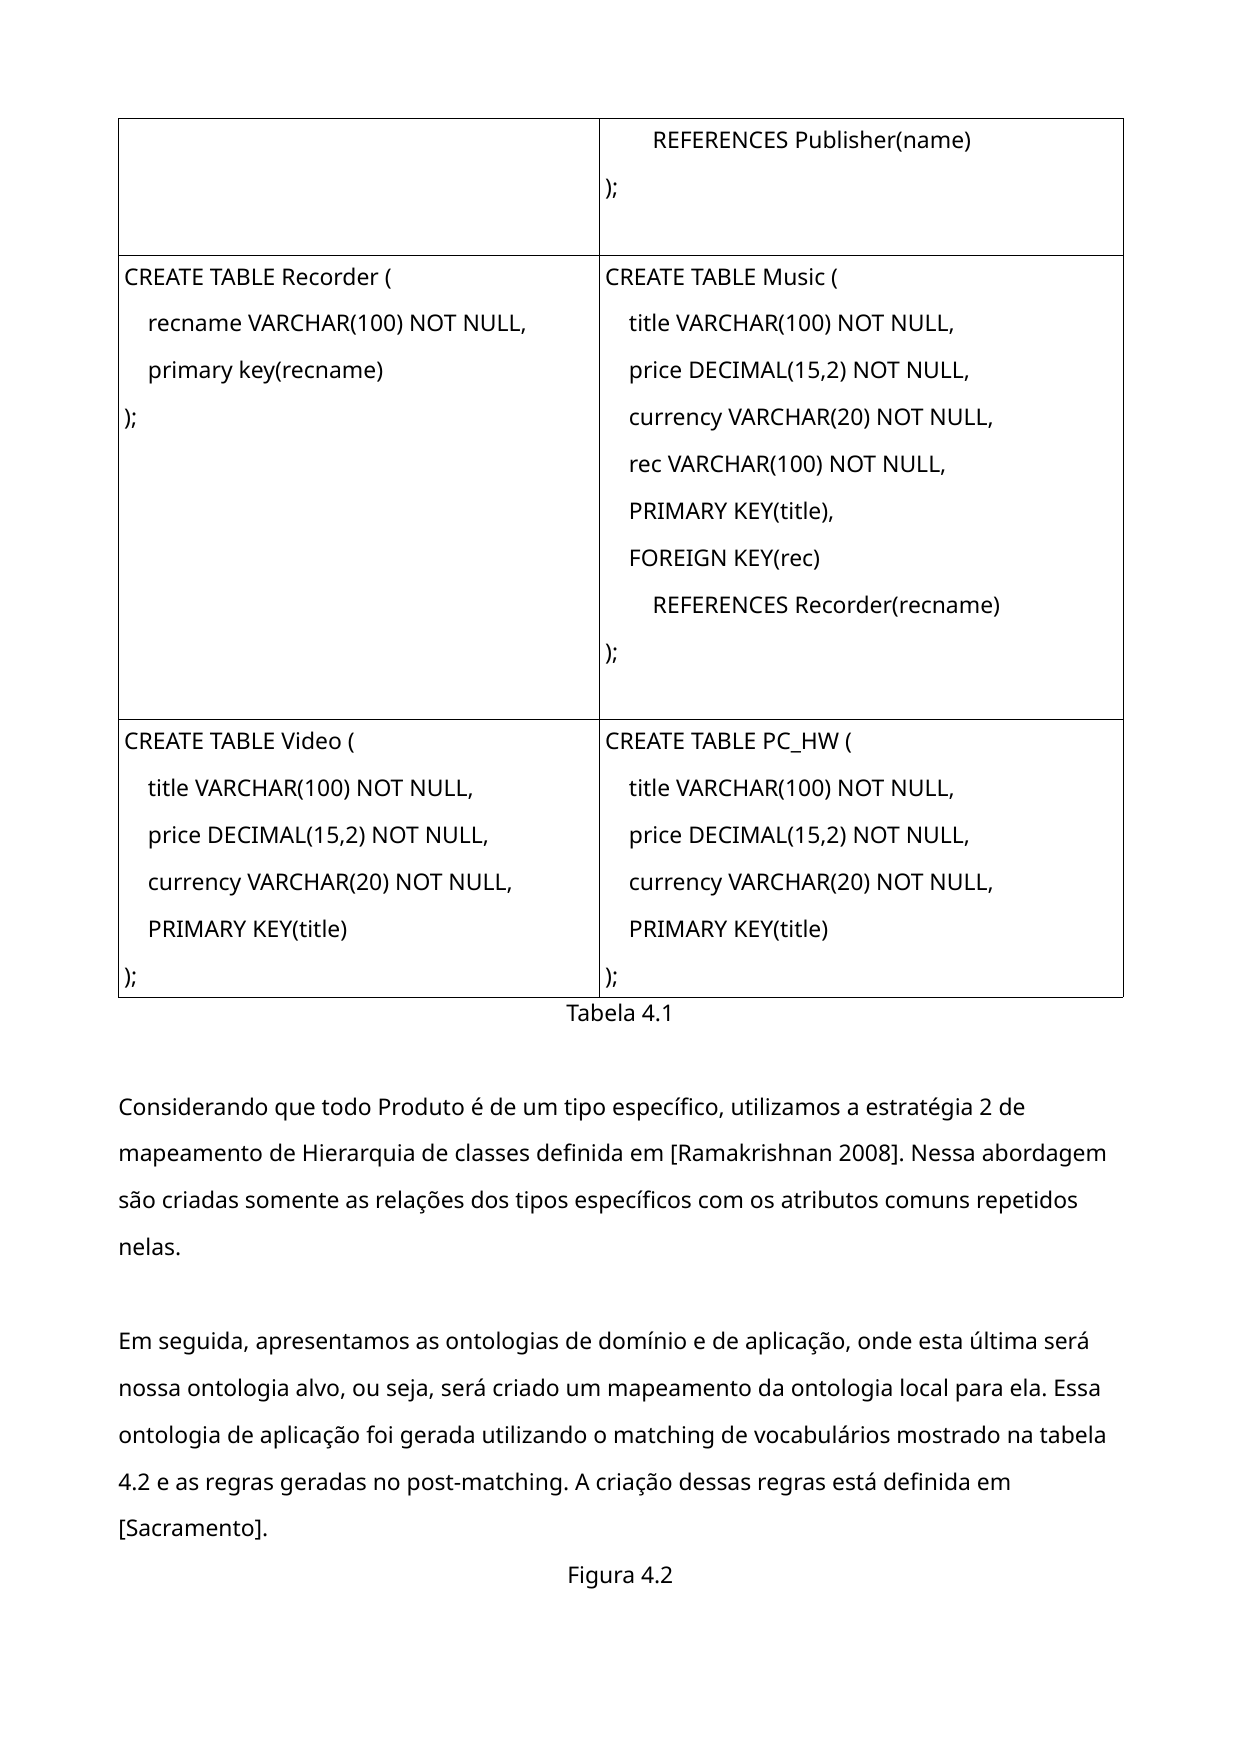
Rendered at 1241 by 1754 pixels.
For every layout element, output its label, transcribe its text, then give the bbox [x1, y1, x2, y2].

text Em seguida, apresentamos as ontologias de domínio e de aplicação, onde esta última será nossa ontologia alvo, ou seja, será criado um mapeamento da ontologia local para ela. Essa ontologia de aplicação foi gerada utilizando o matching de vocabulários mostrado na tabela 4.2 e as regras geradas no post-matching. A criação dessas regras está definida em [Sacramento]. [118, 1325, 1122, 1543]
table_cell CREATE TABLE Video ( title VARCHAR(100) NOT NULL, price DECIMAL(15,2) NOT NULL, currency VARCHAR(20) NOT NULL, PRIMARY KEY(title) ); [119, 720, 599, 997]
text Tabela 4.1 [118, 998, 1122, 1028]
text Considerando que todo Produto é de um tipo específico, utilizamos a estratégia 2 de mapeamento de Hierarquia de classes definida em [Ramakrishnan 2008]. Nessa abordagem são criadas somente as relações dos tipos específicos com os atributos comuns repetidos nelas. [118, 1090, 1122, 1262]
table_header REFERENCES Publisher(name) ); [600, 119, 1123, 255]
table_header [119, 119, 599, 255]
table_cell CREATE TABLE Music ( title VARCHAR(100) NOT NULL, price DECIMAL(15,2) NOT NULL, currency VARCHAR(20) NOT NULL, rec VARCHAR(100) NOT NULL, PRIMARY KEY(title), FOREIGN KEY(rec) REFERENCES Recorder(recname) ); [600, 256, 1123, 719]
table_cell CREATE TABLE Recorder ( recname VARCHAR(100) NOT NULL, primary key(recname) ); [119, 256, 599, 719]
text Figura 4.2 [118, 1559, 1122, 1590]
table_cell CREATE TABLE PC_HW ( title VARCHAR(100) NOT NULL, price DECIMAL(15,2) NOT NULL, currency VARCHAR(20) NOT NULL, PRIMARY KEY(title) ); [600, 720, 1123, 997]
